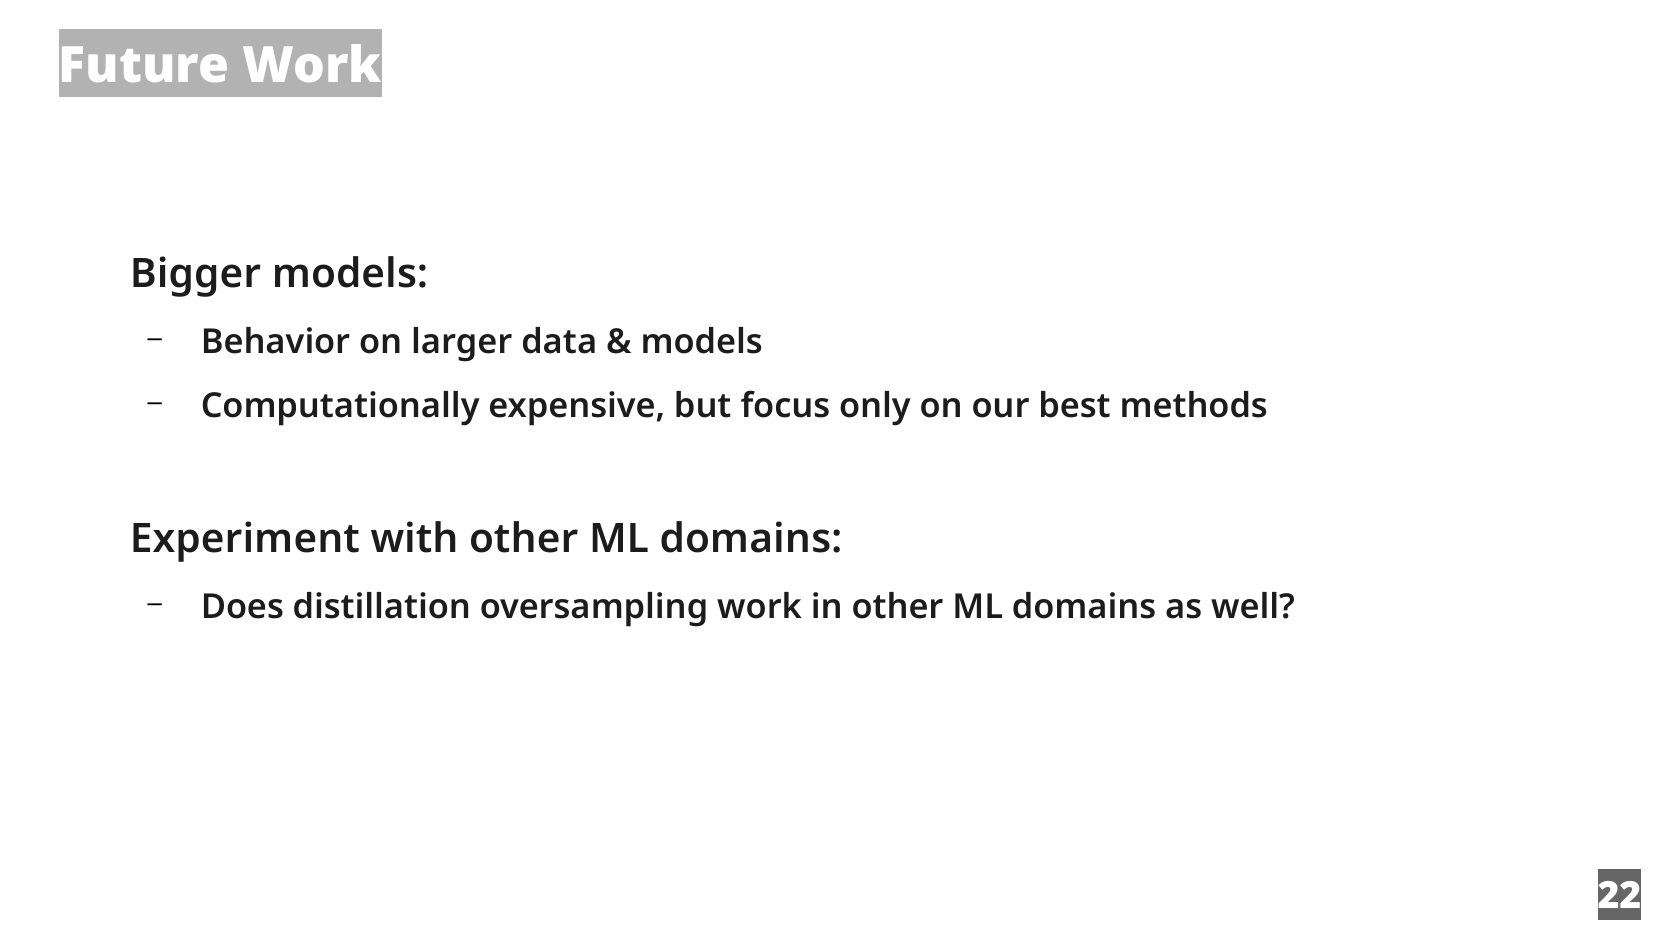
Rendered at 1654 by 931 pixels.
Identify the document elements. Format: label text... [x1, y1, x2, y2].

title Future Work [59, 0, 1595, 98]
list Bigger models: Behavior on larger data & models Computationally expensive, but focus only on our best methods Experiment with other ML domains: Does distillation oversampling work in other ML domains as well? [59, 243, 1565, 820]
